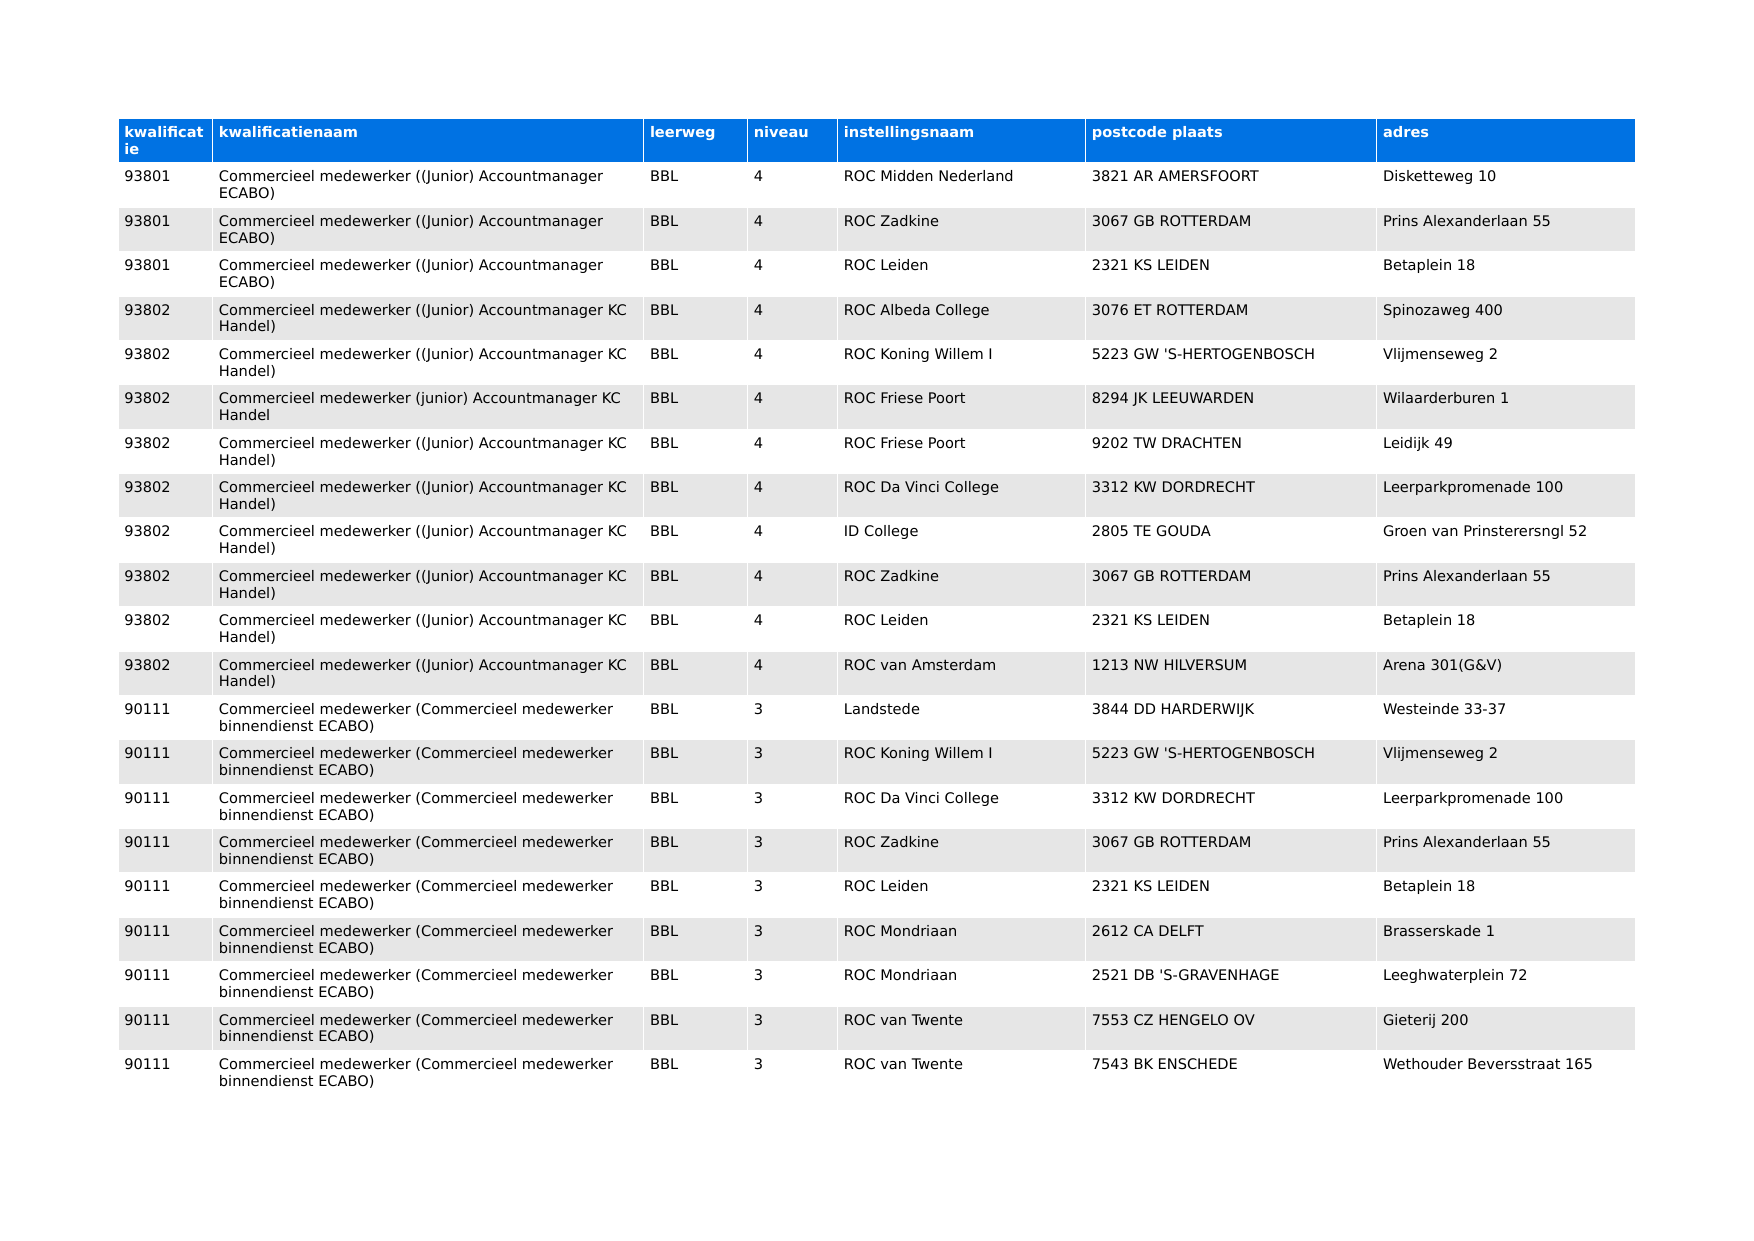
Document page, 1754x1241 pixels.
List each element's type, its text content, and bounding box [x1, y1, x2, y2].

table_header niveau [748, 119, 837, 162]
table_cell BBL [644, 785, 747, 828]
table_cell Leerparkpromenade 100 [1377, 474, 1635, 517]
table_cell Prins Alexanderlaan 55 [1377, 208, 1635, 251]
table_cell BBL [644, 385, 747, 429]
table_header adres [1377, 119, 1635, 162]
table_cell ROC Leiden [838, 607, 1085, 651]
table_cell 4 [748, 385, 837, 429]
table_cell 90111 [119, 696, 212, 739]
table_cell Commercieel medewerker (Commercieel medewerker binnendienst ECABO) [213, 874, 643, 917]
table_cell 93802 [119, 341, 212, 384]
table_cell 5223 GW 'S-HERTOGENBOSCH [1086, 740, 1376, 784]
table_cell BBL [644, 652, 747, 695]
table_cell Commercieel medewerker (Commercieel medewerker binnendienst ECABO) [213, 1051, 643, 1094]
table_cell ROC Koning Willem I [838, 341, 1085, 384]
table_cell Brasserskade 1 [1377, 918, 1635, 961]
table_cell BBL [644, 563, 747, 606]
table_cell 3 [748, 785, 837, 828]
table_cell 3821 AR AMERSFOORT [1086, 164, 1376, 207]
table_cell Commercieel medewerker (Commercieel medewerker binnendienst ECABO) [213, 1007, 643, 1050]
table_cell ROC Da Vinci College [838, 474, 1085, 517]
table_cell BBL [644, 297, 747, 340]
table_cell 90111 [119, 1051, 212, 1094]
table_cell 2612 CA DELFT [1086, 918, 1376, 961]
table_cell 90111 [119, 962, 212, 1006]
table_cell Arena 301(G&V) [1377, 652, 1635, 695]
table_cell 3312 KW DORDRECHT [1086, 474, 1376, 517]
table_cell 90111 [119, 918, 212, 961]
table_cell Commercieel medewerker (Commercieel medewerker binnendienst ECABO) [213, 962, 643, 1006]
table_cell 4 [748, 519, 837, 562]
table_cell BBL [644, 430, 747, 473]
table_cell Commercieel medewerker (Commercieel medewerker binnendienst ECABO) [213, 918, 643, 961]
table_cell 3 [748, 740, 837, 784]
table_cell 90111 [119, 740, 212, 784]
table_cell 4 [748, 341, 837, 384]
table_cell 93802 [119, 385, 212, 429]
table_cell Spinozaweg 400 [1377, 297, 1635, 340]
table_cell ROC Friese Poort [838, 385, 1085, 429]
table_cell ROC Friese Poort [838, 430, 1085, 473]
table_cell 90111 [119, 874, 212, 917]
table_cell 90111 [119, 1007, 212, 1050]
table_cell 3 [748, 962, 837, 1006]
table_cell BBL [644, 474, 747, 517]
table_header kwalificatie [119, 119, 212, 162]
table_cell 93802 [119, 519, 212, 562]
table_cell Commercieel medewerker ((Junior) Accountmanager KC Handel) [213, 519, 643, 562]
table_cell 2321 KS LEIDEN [1086, 252, 1376, 296]
table_cell ROC Leiden [838, 874, 1085, 917]
table_cell Vlijmenseweg 2 [1377, 341, 1635, 384]
table_cell Commercieel medewerker ((Junior) Accountmanager ECABO) [213, 164, 643, 207]
table_cell Leidijk 49 [1377, 430, 1635, 473]
table_cell Leerparkpromenade 100 [1377, 785, 1635, 828]
table_cell 2321 KS LEIDEN [1086, 607, 1376, 651]
table_cell 3 [748, 1051, 837, 1094]
table_cell BBL [644, 918, 747, 961]
table_cell Betaplein 18 [1377, 252, 1635, 296]
table_cell Commercieel medewerker ((Junior) Accountmanager KC Handel) [213, 607, 643, 651]
table_cell 90111 [119, 785, 212, 828]
table_cell 3076 ET ROTTERDAM [1086, 297, 1376, 340]
table_header instellingsnaam [838, 119, 1085, 162]
table_cell ID College [838, 519, 1085, 562]
table_header postcode plaats [1086, 119, 1376, 162]
table_cell 93801 [119, 164, 212, 207]
table_cell Westeinde 33-37 [1377, 696, 1635, 739]
table_cell 7553 CZ HENGELO OV [1086, 1007, 1376, 1050]
table_cell Commercieel medewerker ((Junior) Accountmanager KC Handel) [213, 563, 643, 606]
table_cell 5223 GW 'S-HERTOGENBOSCH [1086, 341, 1376, 384]
table_cell Leeghwaterplein 72 [1377, 962, 1635, 1006]
table_cell 3067 GB ROTTERDAM [1086, 208, 1376, 251]
table_header kwalificatienaam [213, 119, 643, 162]
table_cell 3067 GB ROTTERDAM [1086, 563, 1376, 606]
table_cell 4 [748, 208, 837, 251]
table_cell 7543 BK ENSCHEDE [1086, 1051, 1376, 1094]
table_cell 4 [748, 297, 837, 340]
table_cell 2321 KS LEIDEN [1086, 874, 1376, 917]
table_cell Landstede [838, 696, 1085, 739]
table_cell ROC van Twente [838, 1007, 1085, 1050]
table_cell BBL [644, 519, 747, 562]
table_cell 4 [748, 430, 837, 473]
table_cell Commercieel medewerker (Commercieel medewerker binnendienst ECABO) [213, 829, 643, 872]
table_cell BBL [644, 1007, 747, 1050]
table_cell 93801 [119, 252, 212, 296]
table_cell ROC Zadkine [838, 563, 1085, 606]
table_cell Disketteweg 10 [1377, 164, 1635, 207]
table_cell BBL [644, 874, 747, 917]
table_cell ROC Mondriaan [838, 962, 1085, 1006]
table_cell 9202 TW DRACHTEN [1086, 430, 1376, 473]
table_cell 93801 [119, 208, 212, 251]
table_cell 3 [748, 696, 837, 739]
table_cell 93802 [119, 652, 212, 695]
table_cell 4 [748, 252, 837, 296]
table_cell 1213 NW HILVERSUM [1086, 652, 1376, 695]
table_cell 3312 KW DORDRECHT [1086, 785, 1376, 828]
table_cell 4 [748, 652, 837, 695]
table_cell Commercieel medewerker ((Junior) Accountmanager KC Handel) [213, 430, 643, 473]
table_cell 4 [748, 164, 837, 207]
table_cell Prins Alexanderlaan 55 [1377, 563, 1635, 606]
table_cell BBL [644, 341, 747, 384]
table_cell 90111 [119, 829, 212, 872]
table_cell Gieterij 200 [1377, 1007, 1635, 1050]
table_cell BBL [644, 829, 747, 872]
table_cell 3 [748, 918, 837, 961]
table_cell 4 [748, 563, 837, 606]
table_cell Commercieel medewerker (Commercieel medewerker binnendienst ECABO) [213, 740, 643, 784]
table_cell ROC Koning Willem I [838, 740, 1085, 784]
table_cell 3 [748, 829, 837, 872]
table_cell 3844 DD HARDERWIJK [1086, 696, 1376, 739]
table_cell ROC Midden Nederland [838, 164, 1085, 207]
table_cell BBL [644, 962, 747, 1006]
table_cell Commercieel medewerker ((Junior) Accountmanager KC Handel) [213, 297, 643, 340]
table_cell Betaplein 18 [1377, 607, 1635, 651]
table_cell Commercieel medewerker (Commercieel medewerker binnendienst ECABO) [213, 696, 643, 739]
table_cell Vlijmenseweg 2 [1377, 740, 1635, 784]
table_cell BBL [644, 740, 747, 784]
table_cell BBL [644, 208, 747, 251]
table_cell Commercieel medewerker ((Junior) Accountmanager KC Handel) [213, 341, 643, 384]
table_cell BBL [644, 164, 747, 207]
table_cell BBL [644, 1051, 747, 1094]
table_cell 93802 [119, 563, 212, 606]
table_cell Betaplein 18 [1377, 874, 1635, 917]
table_cell 4 [748, 474, 837, 517]
table_cell ROC Mondriaan [838, 918, 1085, 961]
table_cell Prins Alexanderlaan 55 [1377, 829, 1635, 872]
table_cell ROC van Twente [838, 1051, 1085, 1094]
table_cell 93802 [119, 607, 212, 651]
table_cell Groen van Prinsterersngl 52 [1377, 519, 1635, 562]
table_cell 3 [748, 1007, 837, 1050]
table_cell Commercieel medewerker (junior) Accountmanager KC Handel [213, 385, 643, 429]
table_cell Wethouder Beversstraat 165 [1377, 1051, 1635, 1094]
table_cell Commercieel medewerker ((Junior) Accountmanager ECABO) [213, 252, 643, 296]
table_cell ROC Zadkine [838, 829, 1085, 872]
table_cell 93802 [119, 430, 212, 473]
table_cell Commercieel medewerker ((Junior) Accountmanager KC Handel) [213, 652, 643, 695]
table_cell ROC van Amsterdam [838, 652, 1085, 695]
table_cell 3067 GB ROTTERDAM [1086, 829, 1376, 872]
table_cell 93802 [119, 474, 212, 517]
table_cell Wilaarderburen 1 [1377, 385, 1635, 429]
table_cell 2521 DB 'S-GRAVENHAGE [1086, 962, 1376, 1006]
table_cell 3 [748, 874, 837, 917]
table_cell ROC Leiden [838, 252, 1085, 296]
table_cell 2805 TE GOUDA [1086, 519, 1376, 562]
table_cell Commercieel medewerker (Commercieel medewerker binnendienst ECABO) [213, 785, 643, 828]
table_cell Commercieel medewerker ((Junior) Accountmanager ECABO) [213, 208, 643, 251]
table_cell BBL [644, 607, 747, 651]
table_cell Commercieel medewerker ((Junior) Accountmanager KC Handel) [213, 474, 643, 517]
table_cell 8294 JK LEEUWARDEN [1086, 385, 1376, 429]
table_cell ROC Zadkine [838, 208, 1085, 251]
table_cell BBL [644, 252, 747, 296]
table_cell ROC Da Vinci College [838, 785, 1085, 828]
table_cell 4 [748, 607, 837, 651]
table_cell 93802 [119, 297, 212, 340]
table_header leerweg [644, 119, 747, 162]
table_cell BBL [644, 696, 747, 739]
table_cell ROC Albeda College [838, 297, 1085, 340]
